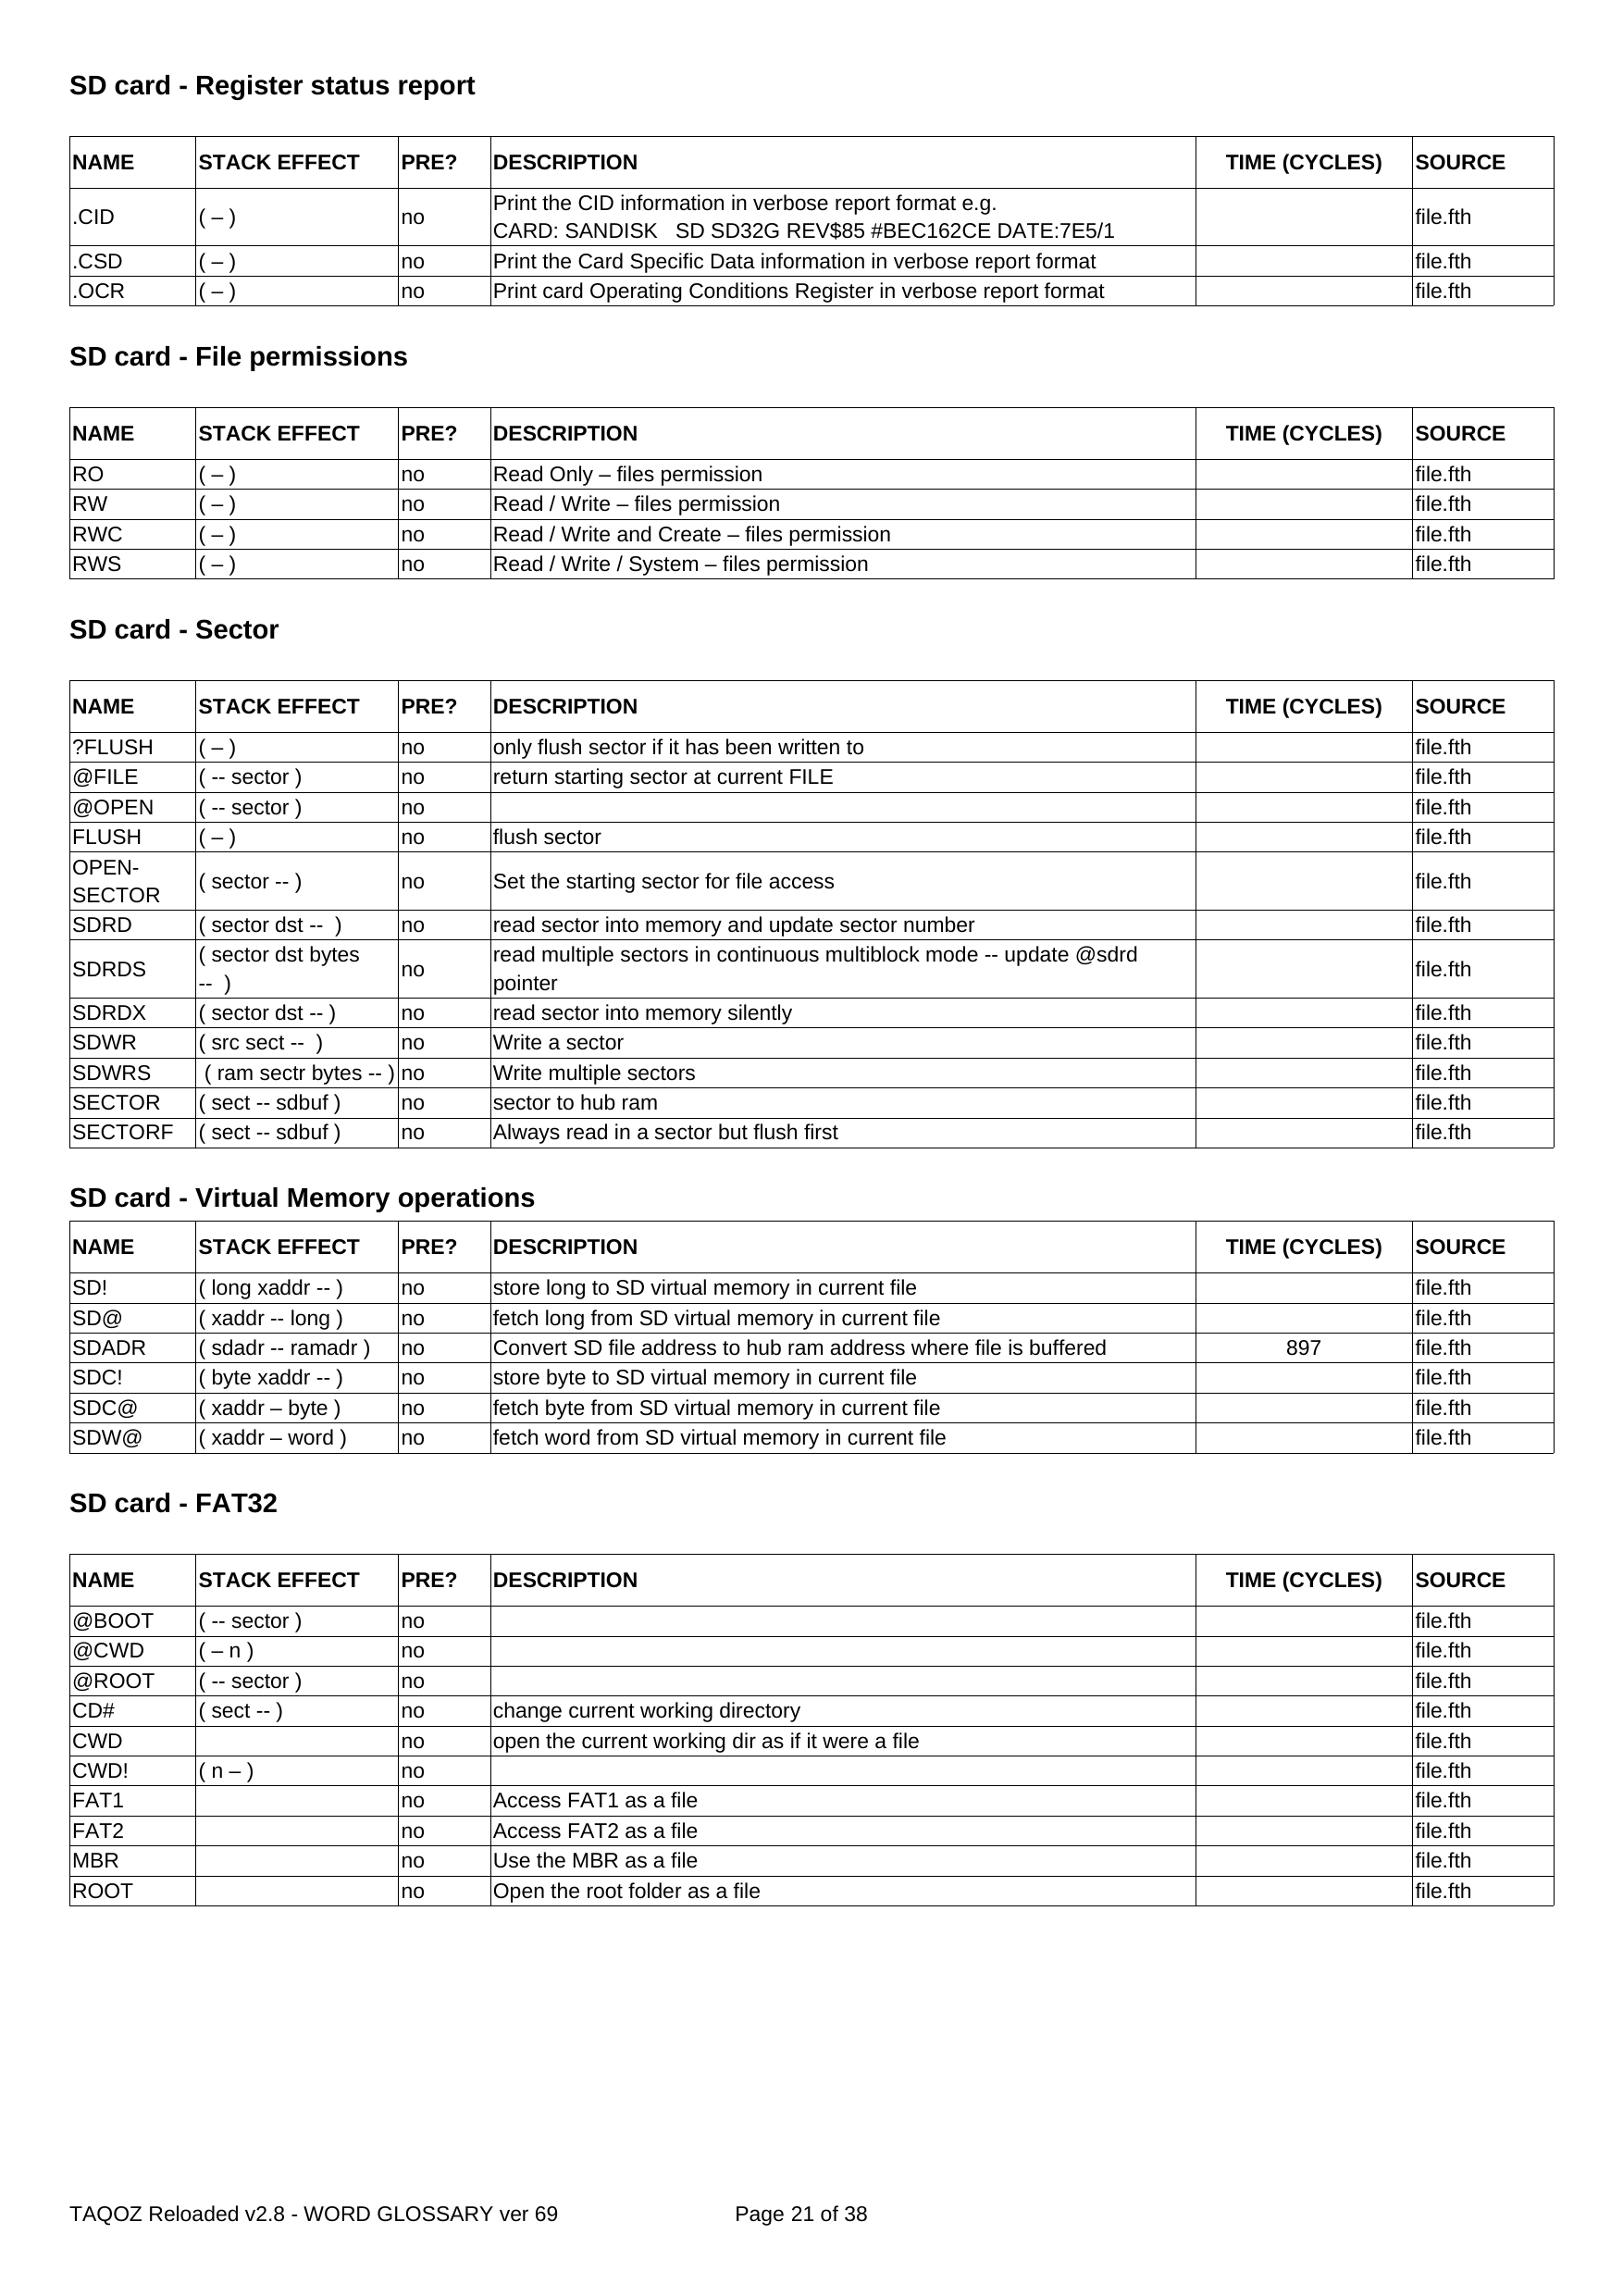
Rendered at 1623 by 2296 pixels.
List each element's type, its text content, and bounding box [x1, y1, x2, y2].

table_cell no [399, 763, 490, 792]
table_cell no [399, 1696, 490, 1725]
table_cell no [399, 1756, 490, 1785]
table_cell file.fth [1413, 1394, 1554, 1422]
table_cell SECTORF [70, 1119, 195, 1148]
subtitle SD card - Sector [69, 614, 1554, 644]
table_cell CWD! [70, 1756, 195, 1785]
table_cell Access FAT1 as a file [491, 1786, 1196, 1816]
table_cell Read / Write – files permission [491, 490, 1196, 519]
table_cell no [399, 1059, 490, 1087]
table_cell ( -- sector ) [196, 763, 398, 792]
table_cell ( – ) [196, 550, 398, 578]
table_cell file.fth [1413, 246, 1554, 276]
table_cell ?FLUSH [70, 733, 195, 762]
table_cell file.fth [1413, 1817, 1554, 1845]
table_header DESCRIPTION [491, 408, 1196, 459]
table_cell no [399, 1637, 490, 1666]
table_cell @BOOT [70, 1607, 195, 1635]
table_cell no [399, 1846, 490, 1876]
table_cell RWC [70, 520, 195, 549]
table_cell [1196, 490, 1412, 519]
table_cell ( – ) [196, 823, 398, 851]
table_cell SDC@ [70, 1394, 195, 1422]
table_cell file.fth [1413, 1786, 1554, 1816]
table_cell no [399, 1273, 490, 1302]
table_cell ( byte xaddr -- ) [196, 1363, 398, 1393]
table_header PRE? [399, 1222, 490, 1272]
table_cell file.fth [1413, 763, 1554, 792]
table_cell [1196, 999, 1412, 1027]
table_cell [1196, 1727, 1412, 1756]
table_header TIME (CYCLES) [1196, 137, 1412, 188]
table_cell ( – ) [196, 733, 398, 762]
table_cell store long to SD virtual memory in current file [491, 1273, 1196, 1302]
table_cell Set the starting sector for file access [491, 852, 1196, 910]
table_cell FLUSH [70, 823, 195, 851]
table_cell file.fth [1413, 1846, 1554, 1876]
table_cell no [399, 1394, 490, 1422]
table_header TIME (CYCLES) [1196, 1222, 1412, 1272]
table_cell file.fth [1413, 460, 1554, 489]
table_cell file.fth [1413, 277, 1554, 305]
table_cell Print card Operating Conditions Register in verbose report format [491, 277, 1196, 305]
table_cell ( long xaddr -- ) [196, 1273, 398, 1302]
table_cell [196, 1786, 398, 1816]
table_cell Use the MBR as a file [491, 1846, 1196, 1876]
table_cell [1196, 733, 1412, 762]
table_cell no [399, 911, 490, 939]
table_cell file.fth [1413, 1088, 1554, 1117]
table_cell SECTOR [70, 1088, 195, 1117]
table_header STACK EFFECT [196, 137, 398, 188]
table_header SOURCE [1413, 137, 1554, 188]
table_cell SDRDS [70, 940, 195, 998]
table_cell Read / Write and Create – files permission [491, 520, 1196, 549]
table_cell ( n – ) [196, 1756, 398, 1785]
table_cell file.fth [1413, 1273, 1554, 1302]
table_cell file.fth [1413, 999, 1554, 1027]
table_cell Read Only – files permission [491, 460, 1196, 489]
table_cell [1196, 1877, 1412, 1905]
table_cell no [399, 1877, 490, 1905]
table_cell [1196, 1304, 1412, 1333]
table_cell no [399, 277, 490, 305]
table_cell .OCR [70, 277, 195, 305]
table_cell read multiple sectors in continuous multiblock mode -- update @sdrd pointer [491, 940, 1196, 998]
table_cell ( xaddr – word ) [196, 1423, 398, 1452]
table_cell [196, 1727, 398, 1756]
table_header STACK EFFECT [196, 408, 398, 459]
table_cell CWD [70, 1727, 195, 1756]
table_header SOURCE [1413, 408, 1554, 459]
table_cell [1196, 1817, 1412, 1845]
table_cell return starting sector at current FILE [491, 763, 1196, 792]
table_cell [1196, 550, 1412, 578]
table_cell SDRD [70, 911, 195, 939]
table_cell ( sect -- sdbuf ) [196, 1088, 398, 1117]
table_cell fetch byte from SD virtual memory in current file [491, 1394, 1196, 1422]
table_cell RO [70, 460, 195, 489]
table_cell ( sector dst -- ) [196, 911, 398, 939]
table_cell read sector into memory silently [491, 999, 1196, 1027]
table_header PRE? [399, 1555, 490, 1606]
table_cell file.fth [1413, 1637, 1554, 1666]
table_cell open the current working dir as if it were a file [491, 1727, 1196, 1756]
table_header STACK EFFECT [196, 1555, 398, 1606]
table_cell ( – ) [196, 460, 398, 489]
table_header NAME [70, 408, 195, 459]
table_cell RWS [70, 550, 195, 578]
table_cell [1196, 823, 1412, 851]
table_cell [1196, 1846, 1412, 1876]
table_cell SDWRS [70, 1059, 195, 1087]
table_cell Print the Card Specific Data information in verbose report format [491, 246, 1196, 276]
table_cell .CSD [70, 246, 195, 276]
table_cell ( sect -- sdbuf ) [196, 1119, 398, 1148]
subtitle SD card - Register status report [69, 69, 1554, 100]
table_header DESCRIPTION [491, 681, 1196, 732]
table_header NAME [70, 1222, 195, 1272]
table_header PRE? [399, 408, 490, 459]
table_cell no [399, 1088, 490, 1117]
table_cell [491, 793, 1196, 822]
table_header NAME [70, 137, 195, 188]
table_cell [1196, 246, 1412, 276]
table_cell ( – ) [196, 246, 398, 276]
table_cell SDC! [70, 1363, 195, 1393]
table_cell file.fth [1413, 520, 1554, 549]
table_cell [1196, 911, 1412, 939]
table_cell SD@ [70, 1304, 195, 1333]
table_cell Read / Write / System – files permission [491, 550, 1196, 578]
table_cell [491, 1667, 1196, 1695]
table_cell Access FAT2 as a file [491, 1817, 1196, 1845]
table_header STACK EFFECT [196, 681, 398, 732]
table_header PRE? [399, 137, 490, 188]
table_cell [1196, 1637, 1412, 1666]
table_header SOURCE [1413, 1222, 1554, 1272]
table_cell @OPEN [70, 793, 195, 822]
table_cell only flush sector if it has been written to [491, 733, 1196, 762]
table_cell file.fth [1413, 823, 1554, 851]
table_cell no [399, 852, 490, 910]
table_cell file.fth [1413, 1334, 1554, 1362]
table_cell Open the root folder as a file [491, 1877, 1196, 1905]
table_cell Always read in a sector but flush first [491, 1119, 1196, 1148]
table_cell SDW@ [70, 1423, 195, 1452]
table_cell [1196, 1696, 1412, 1725]
table_cell [1196, 1607, 1412, 1635]
table_cell no [399, 520, 490, 549]
table_cell store byte to SD virtual memory in current file [491, 1363, 1196, 1393]
table_cell [1196, 460, 1412, 489]
table_cell OPEN-SECTOR [70, 852, 195, 910]
table_header TIME (CYCLES) [1196, 408, 1412, 459]
table_cell ROOT [70, 1877, 195, 1905]
table_cell Write multiple sectors [491, 1059, 1196, 1087]
table_cell file.fth [1413, 1119, 1554, 1148]
table_cell ( – n ) [196, 1637, 398, 1666]
table_header TIME (CYCLES) [1196, 1555, 1412, 1606]
table_cell [1196, 1119, 1412, 1148]
table_cell file.fth [1413, 1423, 1554, 1452]
table_cell [1196, 1756, 1412, 1785]
table_cell read sector into memory and update sector number [491, 911, 1196, 939]
table_cell file.fth [1413, 1028, 1554, 1058]
table_cell no [399, 550, 490, 578]
table_cell [1196, 1423, 1412, 1452]
table_header NAME [70, 1555, 195, 1606]
table_cell file.fth [1413, 940, 1554, 998]
table_cell no [399, 490, 490, 519]
subtitle SD card - Virtual Memory operations [69, 1182, 1554, 1213]
table_cell file.fth [1413, 793, 1554, 822]
table_cell file.fth [1413, 733, 1554, 762]
table_cell [1196, 1786, 1412, 1816]
table_cell ( sector dst -- ) [196, 999, 398, 1027]
table_cell file.fth [1413, 189, 1554, 245]
table_cell [1196, 1394, 1412, 1422]
table_cell [1196, 1667, 1412, 1695]
table_cell RW [70, 490, 195, 519]
table_cell FAT2 [70, 1817, 195, 1845]
table_cell no [399, 793, 490, 822]
table_cell [196, 1846, 398, 1876]
table_cell [1196, 1363, 1412, 1393]
table_cell SD! [70, 1273, 195, 1302]
table_cell file.fth [1413, 1607, 1554, 1635]
table_cell ( sector dst bytes -- ) [196, 940, 398, 998]
table_cell file.fth [1413, 490, 1554, 519]
table_header SOURCE [1413, 1555, 1554, 1606]
table_header DESCRIPTION [491, 1222, 1196, 1272]
table_cell @CWD [70, 1637, 195, 1666]
table_cell file.fth [1413, 911, 1554, 939]
table_header PRE? [399, 681, 490, 732]
table_cell fetch word from SD virtual memory in current file [491, 1423, 1196, 1452]
table_cell fetch long from SD virtual memory in current file [491, 1304, 1196, 1333]
table_cell ( – ) [196, 277, 398, 305]
table_cell [196, 1817, 398, 1845]
table_cell flush sector [491, 823, 1196, 851]
table_cell Print the CID information in verbose report format e.g. CARD: SANDISK SD SD32G REV$85 #BEC162CE DATE:7E5/1 [491, 189, 1196, 245]
table_cell [491, 1637, 1196, 1666]
table_cell ( sector -- ) [196, 852, 398, 910]
table_cell sector to hub ram [491, 1088, 1196, 1117]
table_cell [1196, 1088, 1412, 1117]
table_cell no [399, 1119, 490, 1148]
table_cell [491, 1607, 1196, 1635]
table_cell [1196, 940, 1412, 998]
table_cell file.fth [1413, 1667, 1554, 1695]
table_cell [1196, 793, 1412, 822]
table_cell ( sdadr -- ramadr ) [196, 1334, 398, 1362]
table_cell file.fth [1413, 1059, 1554, 1087]
table_cell file.fth [1413, 1756, 1554, 1785]
table_cell ( – ) [196, 490, 398, 519]
table_cell no [399, 246, 490, 276]
table_cell [1196, 520, 1412, 549]
table_cell change current working directory [491, 1696, 1196, 1725]
table_cell SDRDX [70, 999, 195, 1027]
table_cell SDWR [70, 1028, 195, 1058]
table_cell no [399, 460, 490, 489]
table_cell [196, 1877, 398, 1905]
table_cell MBR [70, 1846, 195, 1876]
table_cell CD# [70, 1696, 195, 1725]
table_cell file.fth [1413, 1877, 1554, 1905]
table_cell no [399, 1607, 490, 1635]
table_cell [1196, 1273, 1412, 1302]
table_cell 897 [1196, 1334, 1412, 1362]
table_cell no [399, 1786, 490, 1816]
table_header STACK EFFECT [196, 1222, 398, 1272]
table_cell file.fth [1413, 1363, 1554, 1393]
table_cell .CID [70, 189, 195, 245]
table_cell file.fth [1413, 1304, 1554, 1333]
table_cell no [399, 1727, 490, 1756]
table_cell ( xaddr – byte ) [196, 1394, 398, 1422]
table_cell no [399, 1334, 490, 1362]
table_cell Convert SD file address to hub ram address where file is buffered [491, 1334, 1196, 1362]
table_cell Write a sector [491, 1028, 1196, 1058]
table_cell [491, 1756, 1196, 1785]
table_cell no [399, 1304, 490, 1333]
table_header SOURCE [1413, 681, 1554, 732]
table_cell FAT1 [70, 1786, 195, 1816]
table_cell ( -- sector ) [196, 1607, 398, 1635]
table_header DESCRIPTION [491, 1555, 1196, 1606]
table_cell ( xaddr -- long ) [196, 1304, 398, 1333]
table_header DESCRIPTION [491, 137, 1196, 188]
table_cell [1196, 189, 1412, 245]
table_cell no [399, 823, 490, 851]
table_cell [1196, 1059, 1412, 1087]
table_header NAME [70, 681, 195, 732]
table_cell file.fth [1413, 1696, 1554, 1725]
table_cell no [399, 1363, 490, 1393]
table_header TIME (CYCLES) [1196, 681, 1412, 732]
table_cell no [399, 999, 490, 1027]
table_cell [1196, 852, 1412, 910]
table_cell no [399, 940, 490, 998]
subtitle SD card - File permissions [69, 341, 1554, 371]
table_cell no [399, 1028, 490, 1058]
table_cell ( src sect -- ) [196, 1028, 398, 1058]
table_cell ( ram sectr bytes -- ) [196, 1059, 398, 1087]
table_cell ( – ) [196, 189, 398, 245]
table_cell ( sect -- ) [196, 1696, 398, 1725]
table_cell [1196, 763, 1412, 792]
table_cell @ROOT [70, 1667, 195, 1695]
table_cell ( – ) [196, 520, 398, 549]
table_cell file.fth [1413, 550, 1554, 578]
table_cell ( -- sector ) [196, 1667, 398, 1695]
table_cell no [399, 189, 490, 245]
table_cell file.fth [1413, 1727, 1554, 1756]
table_cell no [399, 1817, 490, 1845]
table_cell [1196, 1028, 1412, 1058]
table_cell SDADR [70, 1334, 195, 1362]
table_cell no [399, 1423, 490, 1452]
table_cell ( -- sector ) [196, 793, 398, 822]
table_cell no [399, 1667, 490, 1695]
table_cell file.fth [1413, 852, 1554, 910]
table_cell [1196, 277, 1412, 305]
table_cell no [399, 733, 490, 762]
subtitle SD card - FAT32 [69, 1487, 1554, 1519]
table_cell @FILE [70, 763, 195, 792]
